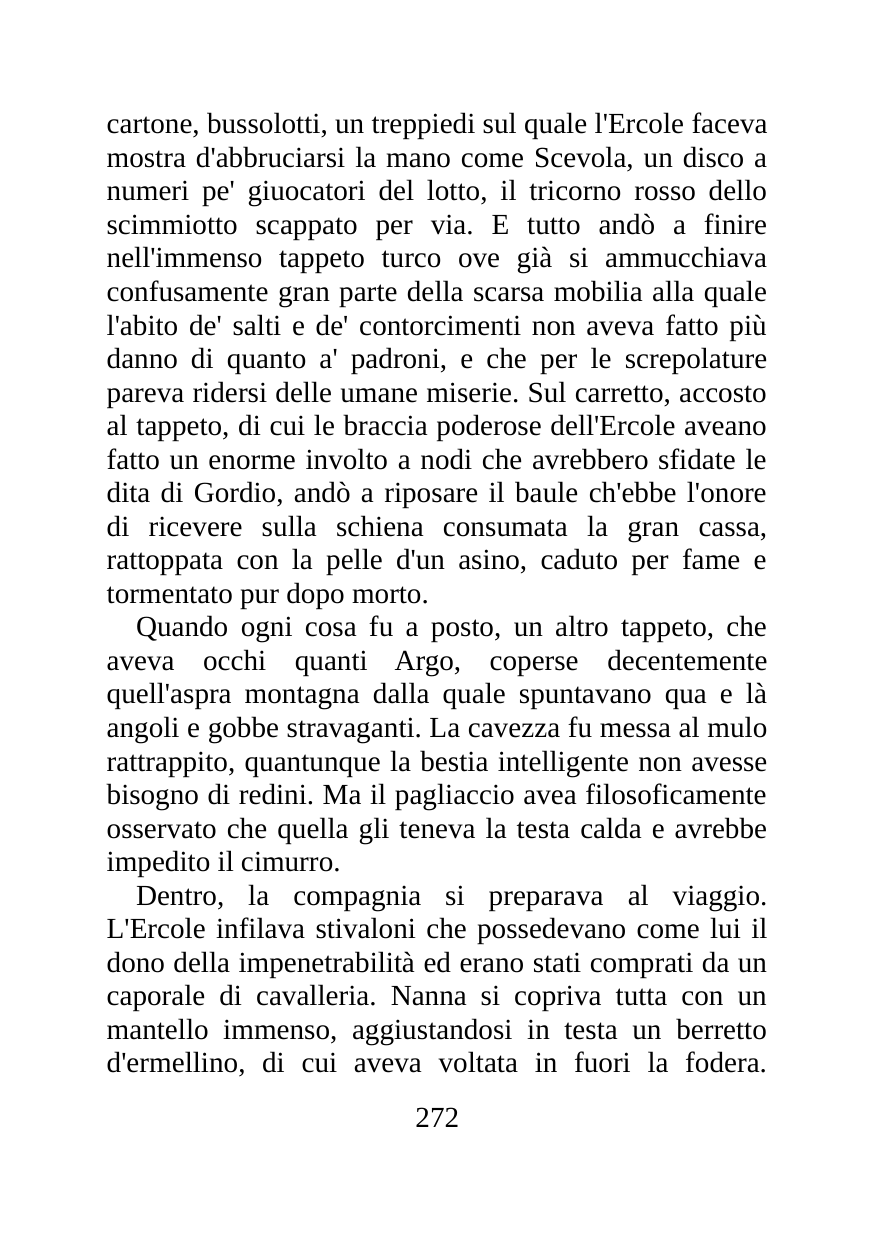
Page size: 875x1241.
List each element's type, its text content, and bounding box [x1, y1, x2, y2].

text Quando ogni cosa fu a posto, un altro tappeto, che aveva occhi quanti Argo, coperse decentemente quell'aspra montagna dalla quale spuntavano qua e là angoli e gobbe stravaganti. La cavezza fu messa al mulo rattrappito, quantunque la bestia intelligente non avesse bisogno di redini. Ma il pagliaccio avea filosoficamente osservato che quella gli teneva la testa calda e avrebbe impedito il cimurro. [106, 609, 768, 878]
text cartone, bussolotti, un treppiedi sul quale l'Ercole faceva mostra d'abbruciarsi la mano come Scevola, un disco a numeri pe' giuocatori del lotto, il tricorno rosso dello scimmiotto scappato per via. E tutto andò a finire nell'immenso tappeto turco ove già si ammucchiava confusamente gran parte della scarsa mobilia alla quale l'abito de' salti e de' contorcimenti non aveva fatto più danno di quanto a' padroni, e che per le screpolature pareva ridersi delle umane miserie. Sul carretto, accosto al tappeto, di cui le braccia poderose dell'Ercole aveano fatto un enorme involto a nodi che avrebbero sfidate le dita di Gordio, andò a riposare il baule ch'ebbe l'onore di ricevere sulla schiena consumata la gran cassa, rattoppata con la pelle d'un asino, caduto per fame e tormentato pur dopo morto. [106, 106, 768, 609]
text Dentro, la compagnia si preparava al viaggio. L'Ercole infilava stivaloni che possedevano come lui il dono della impenetrabilità ed erano stati comprati da un caporale di cavalleria. Nanna si copriva tutta con un mantello immenso, aggiustandosi in testa un berretto d'ermellino, di cui aveva voltata in fuori la fodera. [106, 878, 768, 1079]
